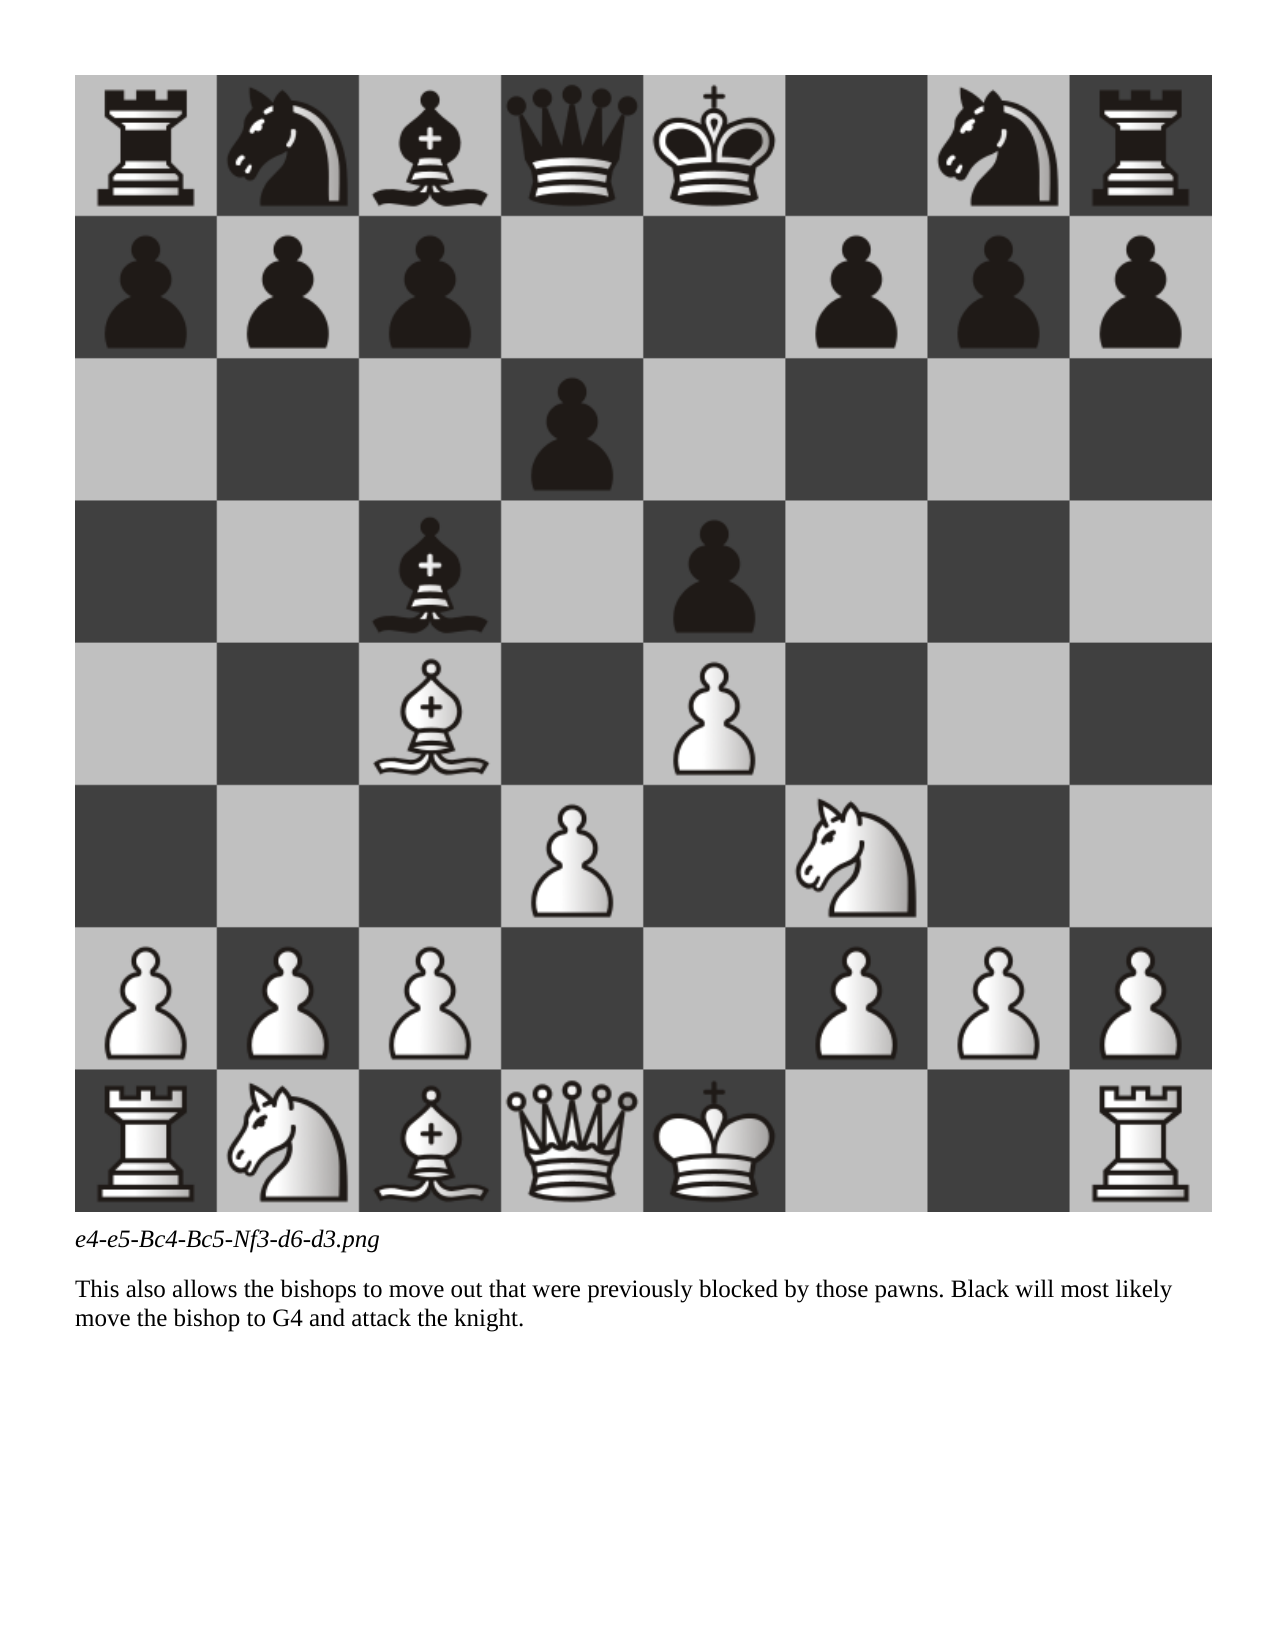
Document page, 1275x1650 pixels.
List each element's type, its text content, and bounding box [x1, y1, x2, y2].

text This also allows the bishops to move out that were previously blocked by those pawns. Black will most likely move the bishop to G4 and attack the knight. [75, 1274, 1200, 1332]
text e4-e5-Bc4-Bc5-Nf3-d6-d3.png [75, 1224, 1200, 1253]
picture [75, 75, 1212, 1212]
